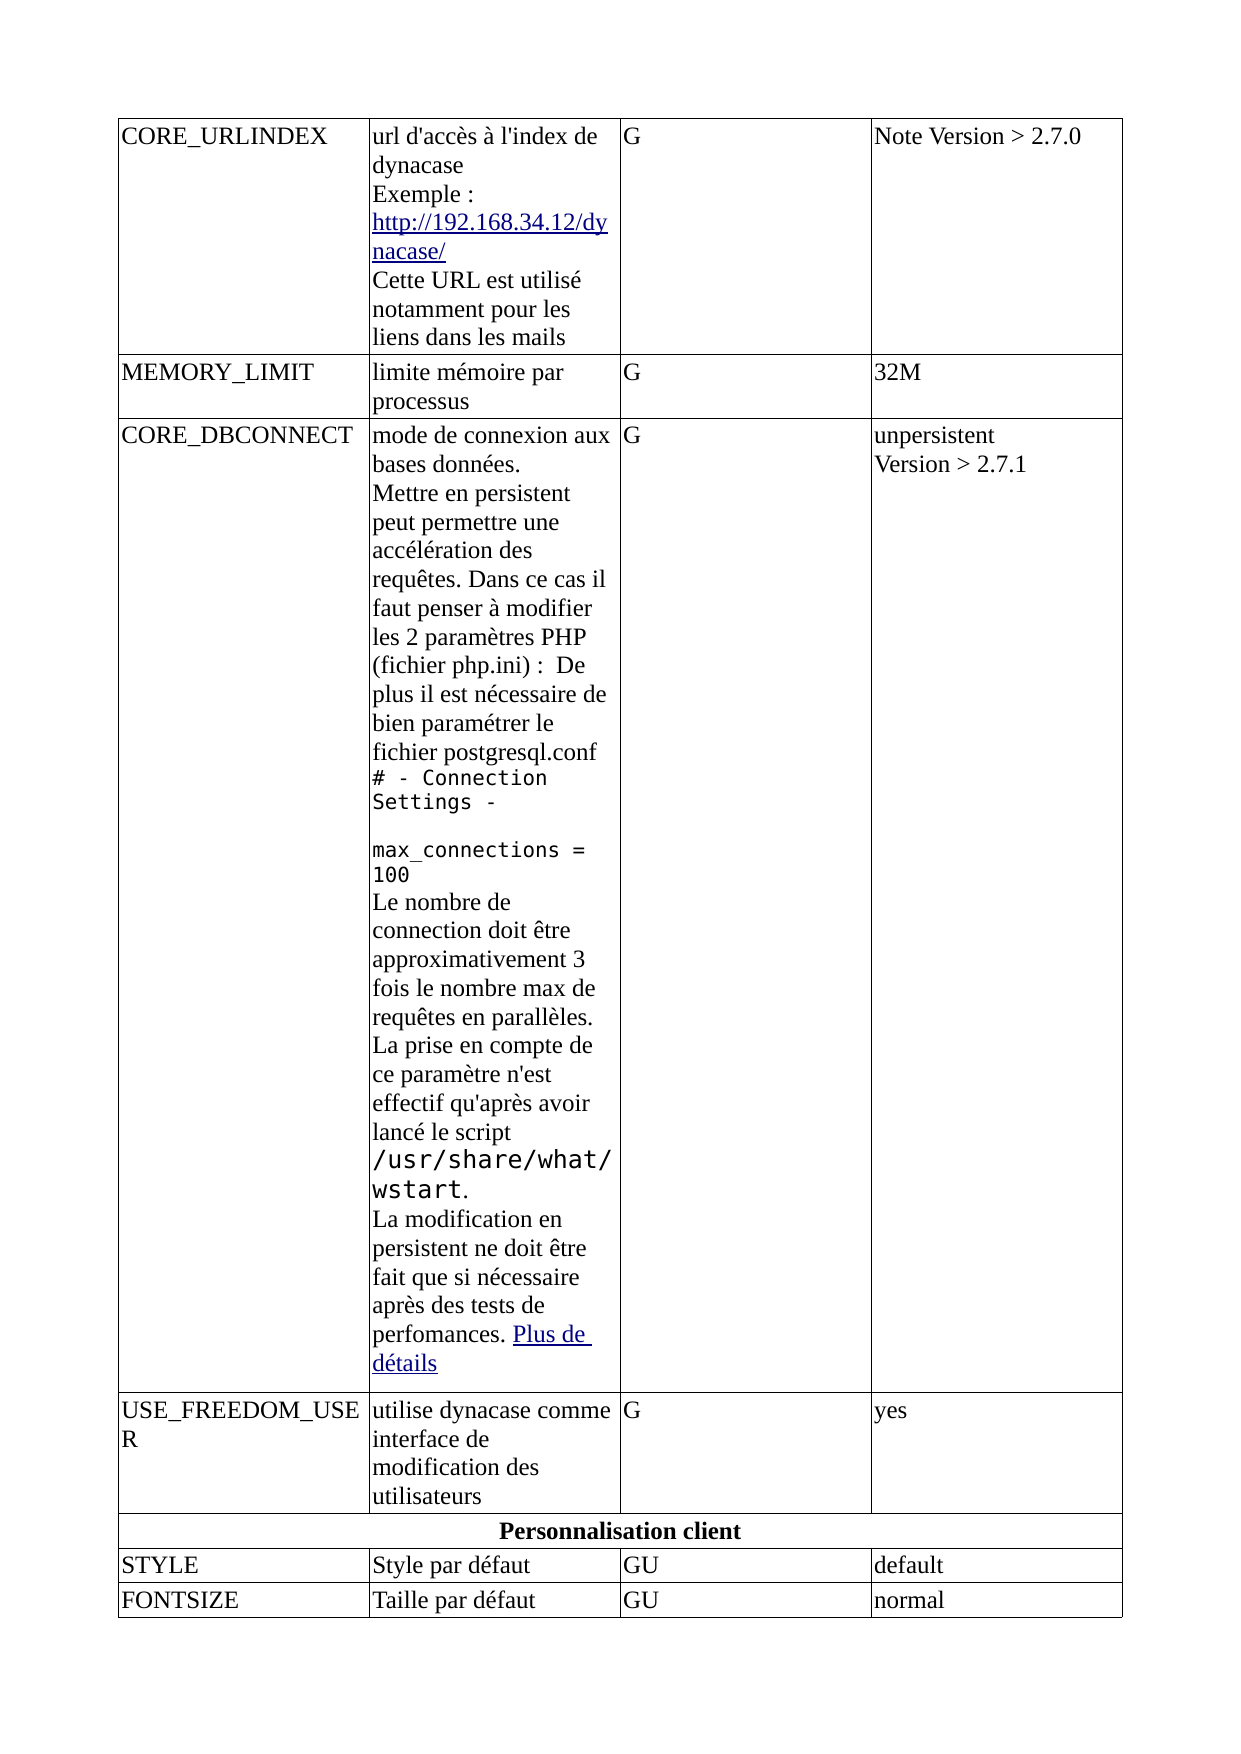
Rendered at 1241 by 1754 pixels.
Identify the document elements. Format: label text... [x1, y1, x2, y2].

table_cell default [872, 1549, 1122, 1582]
table_cell CORE_URLINDEX [119, 119, 369, 354]
table_cell GU [621, 1549, 871, 1582]
table_cell normal [872, 1583, 1122, 1617]
table_cell G [621, 119, 871, 354]
table_cell Taille par défaut [370, 1583, 620, 1617]
table_cell USE_FREEDOM_USER [119, 1393, 369, 1513]
table_cell G [621, 355, 871, 417]
table_cell GU [621, 1583, 871, 1617]
table_cell yes [872, 1393, 1122, 1513]
table_cell 32M [872, 355, 1122, 417]
table_cell Personnalisation client [119, 1514, 1122, 1548]
table_cell unpersistent Version > 2.7.1 [872, 419, 1122, 1392]
table_cell FONTSIZE [119, 1583, 369, 1617]
table_cell limite mémoire par processus [370, 355, 620, 417]
table_cell Note Version > 2.7.0 [872, 119, 1122, 354]
table_cell STYLE [119, 1549, 369, 1582]
table_cell mode de connexion aux bases données. Mettre en persistent peut permettre une accélération des requêtes. Dans ce cas il faut penser à modifier les 2 paramètres PHP (fichier php.ini) : De plus il est nécessaire de bien paramétrer le fichier postgresql.conf # - Connection Settings - max_connections = 100 Le nombre de connection doit être approximativement 3 fois le nombre max de requêtes en parallèles. La prise en compte de ce paramètre n'est effectif qu'après avoir lancé le script /usr/share/what/wstart. La modification en persistent ne doit être fait que si nécessaire après des tests de perfomances. Plus de détails [370, 419, 620, 1392]
table_cell url d'accès à l'index de dynacase Exemple : http://192.168.34.12/dynacase/ Cette URL est utilisé notamment pour les liens dans les mails [370, 119, 620, 354]
table_cell CORE_DBCONNECT [119, 419, 369, 1392]
table_cell Style par défaut [370, 1549, 620, 1582]
table_cell MEMORY_LIMIT [119, 355, 369, 417]
table_cell utilise dynacase comme interface de modification des utilisateurs [370, 1393, 620, 1513]
table_cell G [621, 419, 871, 1392]
table_cell G [621, 1393, 871, 1513]
